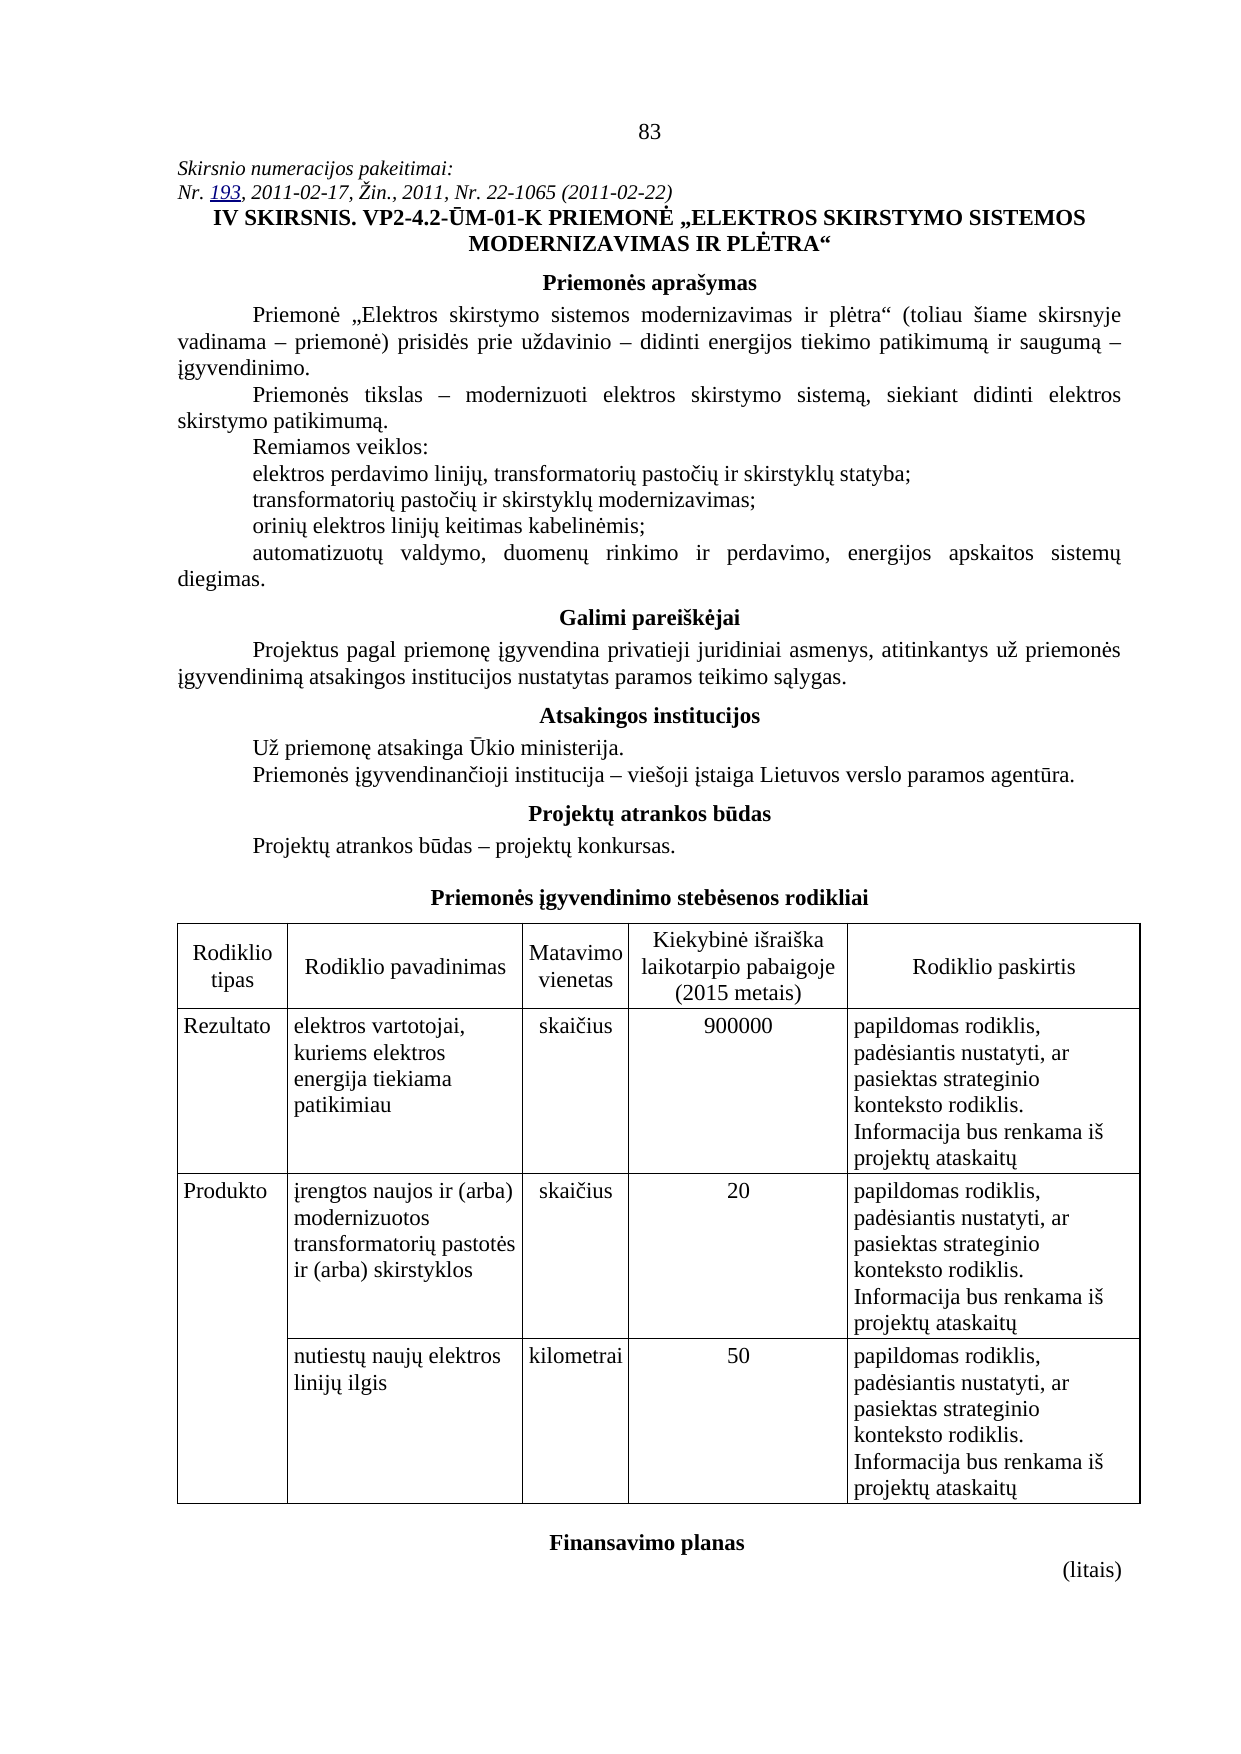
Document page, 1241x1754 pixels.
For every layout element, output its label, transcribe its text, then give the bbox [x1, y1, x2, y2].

table_cell papildomas rodiklis, padėsiantis nustatyti, ar pasiektas strateginio konteksto rodiklis. Informacija bus renkama iš projektų ataskaitų [848, 1339, 1139, 1503]
text Atsakingos institucijos [177, 702, 1122, 728]
table_header Matavimo vienetas [523, 924, 628, 1008]
table_cell 900000 [629, 1009, 847, 1173]
text (litais) [177, 1556, 1122, 1582]
table_cell 50 [629, 1339, 847, 1503]
text Priemonės įgyvendinimo stebėsenos rodikliai [177, 883, 1122, 910]
text Projektų atrankos būdas – projektų konkursas. [177, 832, 1122, 858]
table_cell 20 [629, 1174, 847, 1338]
text Skirsnio numeracijos pakeitimai: [177, 156, 1122, 180]
text Priemonės aprašymas [177, 269, 1122, 295]
table_cell skaičius [523, 1009, 628, 1173]
text Projektus pagal priemonę įgyvendina privatieji juridiniai asmenys, atitinkantys už priemonės įgyvendinimą atsakingos institucijos nustatytas paramos teikimo sąlygas. [177, 637, 1122, 689]
table_header Rodiklio tipas [178, 924, 287, 1008]
table_header Rodiklio paskirtis [848, 924, 1139, 1008]
text automatizuotų valdymo, duomenų rinkimo ir perdavimo, energijos apskaitos sistemų diegimas. [177, 539, 1122, 591]
table_cell kilometrai [523, 1339, 628, 1503]
table_cell įrengtos naujos ir (arba) modernizuotos transformatorių pastotės ir (arba) skirstyklos [288, 1174, 522, 1338]
table_cell elektros vartotojai, kuriems elektros energija tiekiama patikimiau [288, 1009, 522, 1173]
table_cell skaičius [523, 1174, 628, 1338]
text Priemonės įgyvendinančioji institucija – viešoji įstaiga Lietuvos verslo paramos agentūra. [177, 761, 1122, 787]
text Priemonė „Elektros skirstymo sistemos modernizavimas ir plėtra“ (toliau šiame skirsnyje vadinama – priemonė) prisidės prie uždavinio – didinti energijos tiekimo patikimumą ir saugumą – įgyvendinimo. [177, 302, 1122, 381]
table_header Kiekybinė išraiška laikotarpio pabaigoje (2015 metais) [629, 924, 847, 1008]
text Priemonės tikslas – modernizuoti elektros skirstymo sistemą, siekiant didinti elektros skirstymo patikimumą. [177, 381, 1122, 433]
table_cell Produkto [178, 1174, 287, 1503]
table_cell papildomas rodiklis, padėsiantis nustatyti, ar pasiektas strateginio konteksto rodiklis. Informacija bus renkama iš projektų ataskaitų [848, 1009, 1139, 1173]
table_cell papildomas rodiklis, padėsiantis nustatyti, ar pasiektas strateginio konteksto rodiklis. Informacija bus renkama iš projektų ataskaitų [848, 1174, 1139, 1338]
subtitle IV SKIRSNIS. VP2-4.2-ŪM-01-K priemonė „Elektros skirstymo sistemos modernizavimas ir plėtra“ [177, 204, 1122, 256]
text orinių elektros linijų keitimas kabelinėmis; [177, 512, 1122, 539]
text Finansavimo planas [177, 1529, 1122, 1556]
text Už priemonę atsakinga Ūkio ministerija. [177, 734, 1122, 761]
text transformatorių pastočių ir skirstyklų modernizavimas; [177, 486, 1122, 512]
text Remiamos veiklos: [177, 433, 1122, 460]
text Projektų atrankos būdas [177, 799, 1122, 826]
table_cell Rezultato [178, 1009, 287, 1173]
table_header Rodiklio pavadinimas [288, 924, 522, 1008]
text Nr. 193, 2011-02-17, Žin., 2011, Nr. 22-1065 (2011-02-22) [177, 180, 1122, 204]
table_cell nutiestų naujų elektros linijų ilgis [288, 1339, 522, 1503]
text elektros perdavimo linijų, transformatorių pastočių ir skirstyklų statyba; [177, 460, 1122, 486]
text Galimi pareiškėjai [177, 604, 1122, 630]
